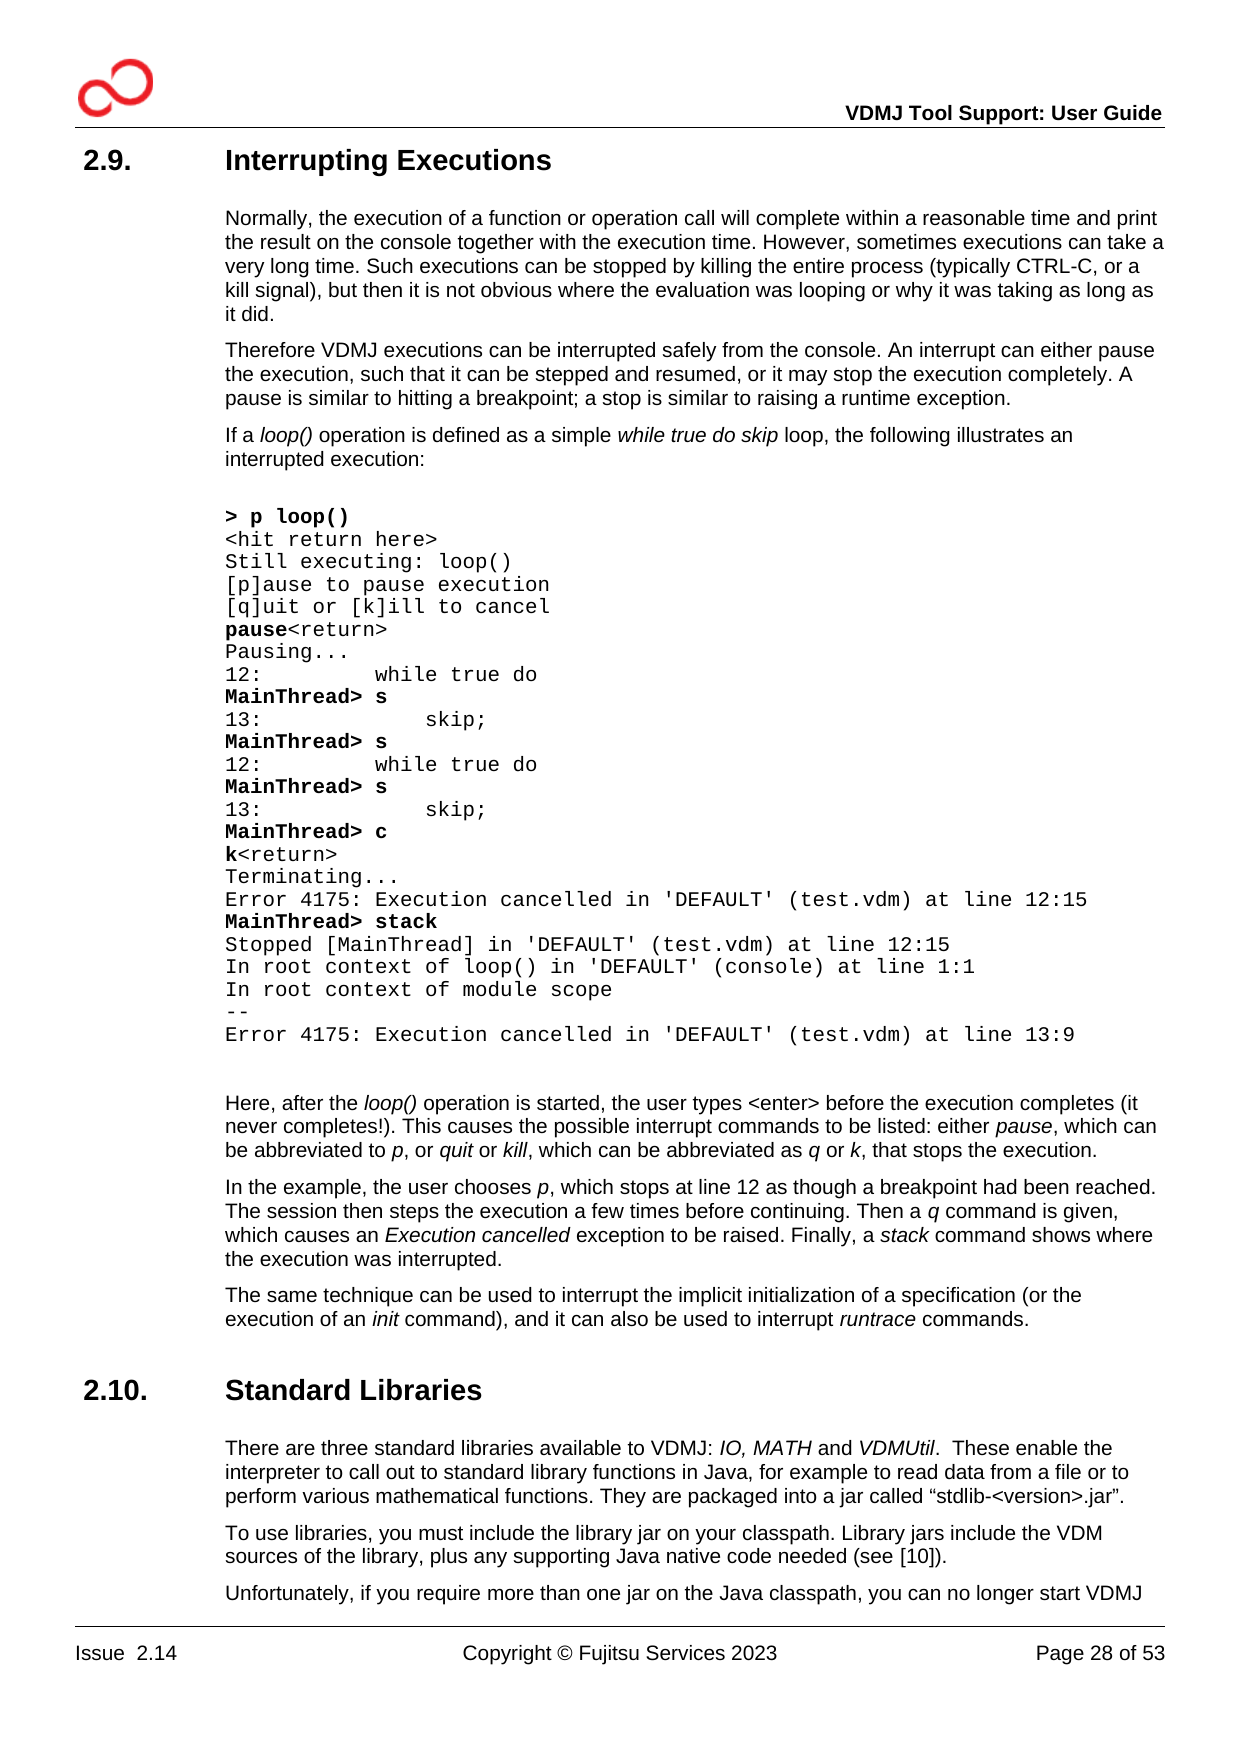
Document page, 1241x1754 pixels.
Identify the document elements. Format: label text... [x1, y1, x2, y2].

text Therefore VDMJ executions can be interrupted safely from the console. An interrupt can either pause the execution, such that it can be stepped and resumed, or it may stop the execution completely. A pause is similar to hitting a breakpoint; a stop is similar to raising a runtime exception. [225, 338, 1165, 410]
subtitle Interrupting Executions [75, 143, 1165, 176]
text To use libraries, you must include the library jar on your classpath. Library jars include the VDM sources of the library, plus any supporting Java native code needed (see [10]). [225, 1521, 1165, 1569]
text [p]ause to pause execution [225, 573, 1165, 596]
subtitle Standard Libraries [75, 1374, 1165, 1406]
text Error 4175: Execution cancelled in 'DEFAULT' (test.vdm) at line 12:15 [225, 888, 1165, 911]
text Unfortunately, if you require more than one jar on the Java classpath, you can no longer start VDMJ [225, 1581, 1165, 1605]
text Pausing... [225, 641, 1165, 663]
text Stopped [MainThread] in 'DEFAULT' (test.vdm) at line 12:15 [225, 933, 1165, 956]
text MainThread> s [225, 776, 1165, 798]
text k<return> [225, 843, 1165, 866]
text pause<return> [225, 618, 1165, 641]
text 13: skip; [225, 798, 1165, 821]
text In the example, the user chooses p, which stops at line 12 as though a breakpoint had been reached. The session then steps the execution a few times before continuing. Then a q command is given, which causes an Execution cancelled exception to be raised. Finally, a stack command shows where the execution was interrupted. [225, 1175, 1165, 1271]
text MainThread> s [225, 686, 1165, 708]
text In root context of loop() in 'DEFAULT' (console) at line 1:1 [225, 956, 1165, 978]
text Error 4175: Execution cancelled in 'DEFAULT' (test.vdm) at line 13:9 [225, 1023, 1165, 1046]
text If a loop() operation is defined as a simple while true do skip loop, the following illustrates an interrupted execution: [225, 423, 1165, 471]
text MainThread> s [225, 731, 1165, 753]
text 12: while true do [225, 663, 1165, 686]
text MainThread> stack [225, 911, 1165, 933]
text > p loop() [225, 506, 1165, 528]
picture [78, 52, 153, 127]
text Normally, the execution of a function or operation call will complete within a reasonable time and print the result on the console together with the execution time. However, sometimes executions can take a very long time. Such executions can be stopped by killing the entire process (typically CTRL-C, or a kill signal), but then it is not obvious where the evaluation was looping or why it was taking as long as it did. [225, 206, 1165, 326]
text MainThread> c [225, 821, 1165, 843]
text The same technique can be used to interrupt the implicit initialization of a specification (or the execution of an init command), and it can also be used to interrupt runtrace commands. [225, 1283, 1165, 1331]
text -- [225, 1001, 1165, 1023]
text In root context of module scope [225, 978, 1165, 1001]
text Here, after the loop() operation is started, the user types <enter> before the execution completes (it never completes!). This causes the possible interrupt commands to be listed: either pause, which can be abbreviated to p, or quit or kill, which can be abbreviated as q or k, that stops the execution. [225, 1091, 1165, 1163]
text Terminating... [225, 866, 1165, 888]
text 13: skip; [225, 708, 1165, 731]
text [q]uit or [k]ill to cancel [225, 596, 1165, 618]
text There are three standard libraries available to VDMJ: IO, MATH and VDMUtil. These enable the interpreter to call out to standard library functions in Java, for example to read data from a file or to perform various mathematical functions. They are packaged into a jar called “stdlib-<version>.jar”. [225, 1436, 1165, 1508]
text Still executing: loop() [225, 551, 1165, 573]
text <hit return here> [225, 528, 1165, 551]
text 12: while true do [225, 753, 1165, 776]
